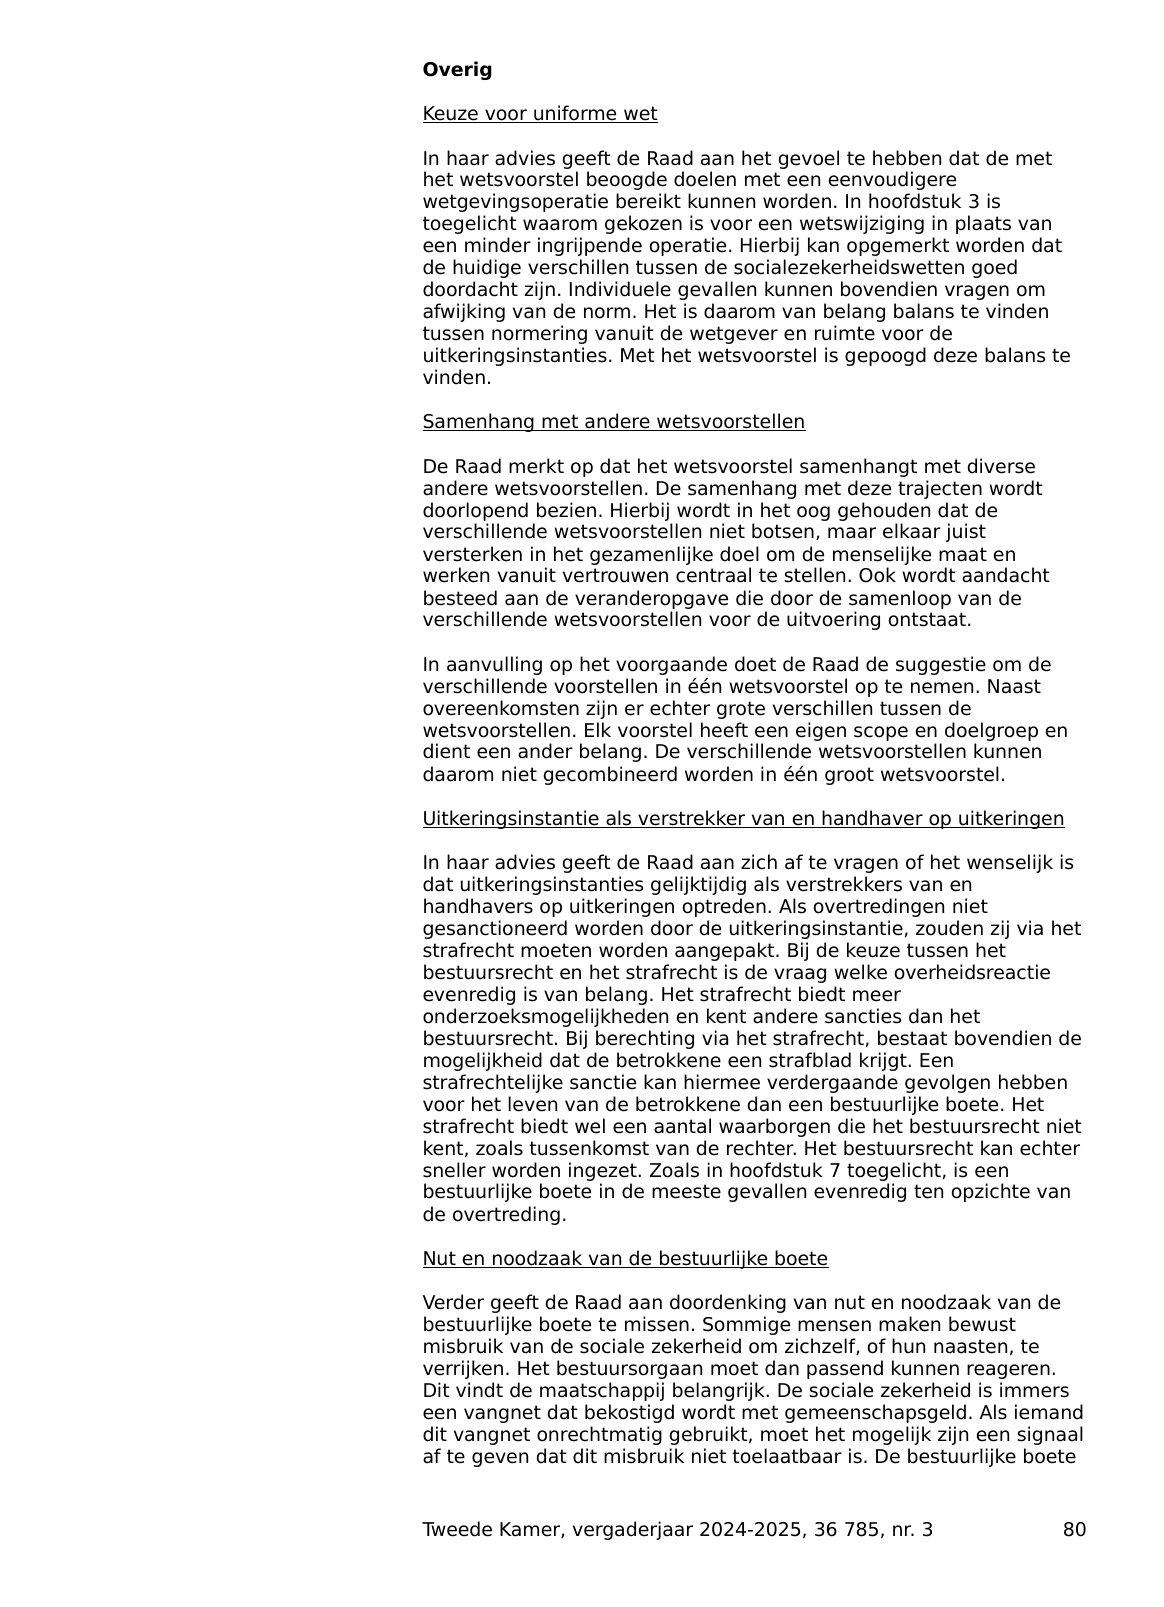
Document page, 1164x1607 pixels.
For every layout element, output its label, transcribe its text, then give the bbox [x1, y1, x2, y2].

subtitle Samenhang met andere wetsvoorstellen [422, 411, 1087, 433]
subtitle Nut en noodzaak van de bestuurlijke boete [422, 1248, 1087, 1269]
subtitle Uitkeringsinstantie als verstrekker van en handhaver op uitkeringen [422, 808, 1087, 829]
text In haar advies geeft de Raad aan het gevoel te hebben dat de met het wetsvoorstel beoogde doelen met een eenvoudigere wetgevingsoperatie bereikt kunnen worden. In hoofdstuk 3 is toegelicht waarom gekozen is voor een wetswijziging in plaats van een minder ingrijpende operatie. Hierbij kan opgemerkt worden dat de huidige verschillen tussen de socialezekerheidswetten goed doordacht zijn. Individuele gevallen kunnen bovendien vragen om afwijking van de norm. Het is daarom van belang balans te vinden tussen normering vanuit de wetgever en ruimte voor de uitkeringsinstanties. Met het wetsvoorstel is gepoogd deze balans te vinden. [422, 147, 1087, 389]
text De Raad merkt op dat het wetsvoorstel samenhangt met diverse andere wetsvoorstellen. De samenhang met deze trajecten wordt doorlopend bezien. Hierbij wordt in het oog gehouden dat de verschillende wetsvoorstellen niet botsen, maar elkaar juist versterken in het gezamenlijke doel om de menselijke maat en werken vanuit vertrouwen centraal te stellen. Ook wordt aandacht besteed aan de veranderopgave die door de samenloop van de verschillende wetsvoorstellen voor de uitvoering ontstaat. [422, 456, 1087, 631]
text In haar advies geeft de Raad aan zich af te vragen of het wenselijk is dat uitkeringsinstanties gelijktijdig als verstrekkers van en handhavers op uitkeringen optreden. Als overtredingen niet gesanctioneerd worden door de uitkeringsinstantie, zouden zij via het strafrecht moeten worden aangepakt. Bij de keuze tussen het bestuursrecht en het strafrecht is de vraag welke overheidsreactie evenredig is van belang. Het strafrecht biedt meer onderzoeksmogelijkheden en kent andere sancties dan het bestuursrecht. Bij berechting via het strafrecht, bestaat bovendien de mogelijkheid dat de betrokkene een strafblad krijgt. Een strafrechtelijke sanctie kan hiermee verdergaande gevolgen hebben voor het leven van de betrokkene dan een bestuurlijke boete. Het strafrecht biedt wel een aantal waarborgen die het bestuursrecht niet kent, zoals tussenkomst van de rechter. Het bestuursrecht kan echter sneller worden ingezet. Zoals in hoofdstuk 7 toegelicht, is een bestuurlijke boete in de meeste gevallen evenredig ten opzichte van de overtreding. [422, 852, 1087, 1225]
text Verder geeft de Raad aan doordenking van nut en noodzaak van de bestuurlijke boete te missen. Sommige mensen maken bewust misbruik van de sociale zekerheid om zichzelf, of hun naasten, te verrijken. Het bestuursorgaan moet dan passend kunnen reageren. Dit vindt de maatschappij belangrijk. De sociale zekerheid is immers een vangnet dat bekostigd wordt met gemeenschapsgeld. Als iemand dit vangnet onrechtmatig gebruikt, moet het mogelijk zijn een signaal af te geven dat dit misbruik niet toelaatbaar is. De bestuurlijke boete [422, 1292, 1087, 1468]
subtitle Keuze voor uniforme wet [422, 103, 1087, 125]
text In aanvulling op het voorgaande doet de Raad de suggestie om de verschillende voorstellen in één wetsvoorstel op te nemen. Naast overeenkomsten zijn er echter grote verschillen tussen de wetsvoorstellen. Elk voorstel heeft een eigen scope en doelgroep en dient een ander belang. De verschillende wetsvoorstellen kunnen daarom niet gecombineerd worden in één groot wetsvoorstel. [422, 653, 1087, 785]
subtitle Overig [422, 59, 1087, 81]
